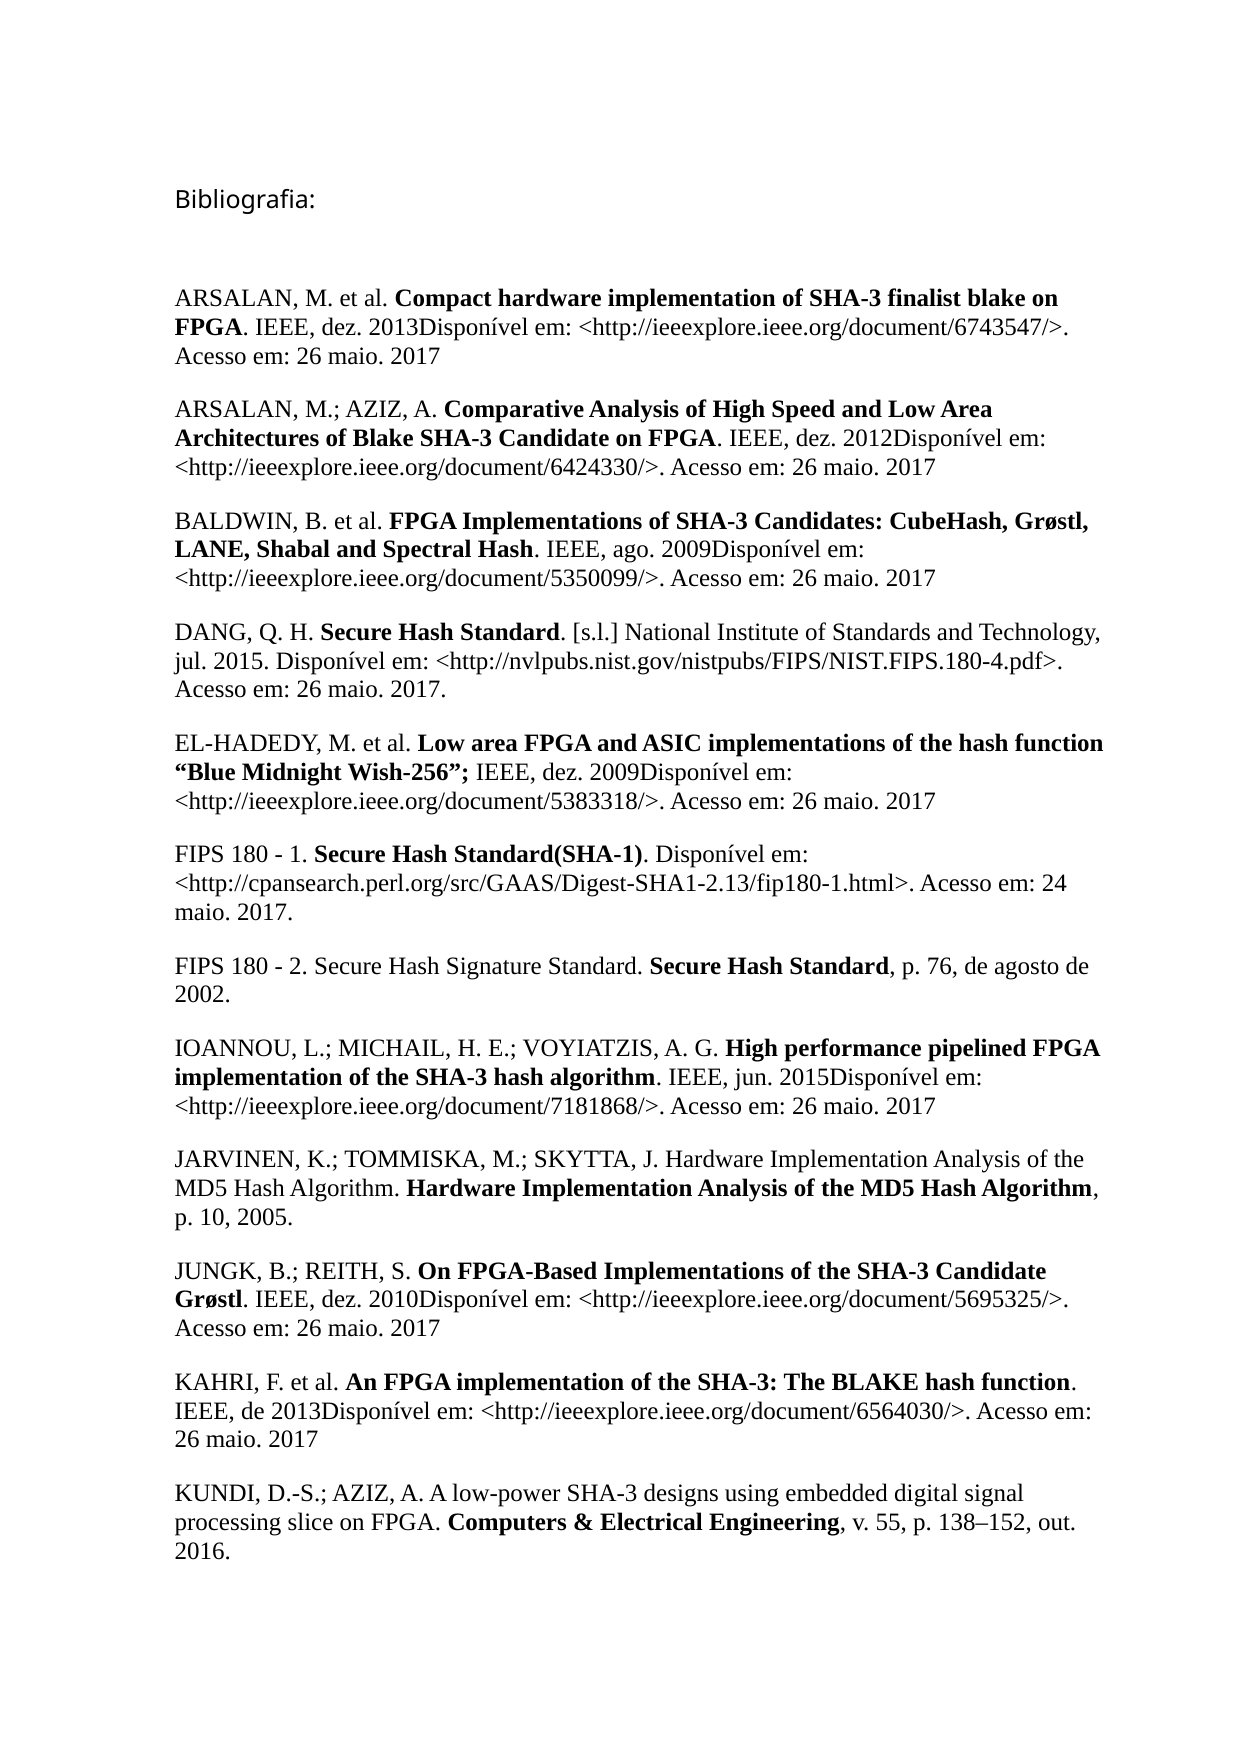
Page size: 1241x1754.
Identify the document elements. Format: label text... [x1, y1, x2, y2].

text KAHRI, F. et al. An FPGA implementation of the SHA-3: The BLAKE hash function. IEEE, de 2013Disponível em: <http://ieeexplore.ieee.org/document/6564030/>. Acesso em: 26 maio. 2017 [174, 1367, 1119, 1453]
text IOANNOU, L.; MICHAIL, H. E.; VOYIATZIS, A. G. High performance pipelined FPGA implementation of the SHA-3 hash algorithm. IEEE, jun. 2015Disponível em: <http://ieeexplore.ieee.org/document/7181868/>. Acesso em: 26 maio. 2017 [174, 1033, 1119, 1119]
text FIPS 180 - 1. Secure Hash Standard(SHA-1). Disponível em: <http://cpansearch.perl.org/src/GAAS/Digest-SHA1-2.13/fip180-1.html>. Acesso em: 24 maio. 2017. [174, 839, 1119, 926]
text DANG, Q. H. Secure Hash Standard. [s.l.] National Institute of Standards and Technology, jul. 2015. Disponível em: <http://nvlpubs.nist.gov/nistpubs/FIPS/NIST.FIPS.180-4.pdf>. Acesso em: 26 maio. 2017. [174, 617, 1119, 703]
text KUNDI, D.-S.; AZIZ, A. A low-power SHA-3 designs using embedded digital signal processing slice on FPGA. Computers & Electrical Engineering, v. 55, p. 138–152, out. 2016. [174, 1478, 1119, 1564]
text JARVINEN, K.; TOMMISKA, M.; SKYTTA, J. Hardware Implementation Analysis of the MD5 Hash Algorithm. Hardware Implementation Analysis of the MD5 Hash Algorithm, p. 10, 2005. [174, 1144, 1119, 1231]
text ARSALAN, M. et al. Compact hardware implementation of SHA-3 finalist blake on FPGA. IEEE, dez. 2013Disponível em: <http://ieeexplore.ieee.org/document/6743547/>. Acesso em: 26 maio. 2017 [174, 283, 1119, 369]
text FIPS 180 - 2. Secure Hash Signature Standard. Secure Hash Standard, p. 76, de agosto de 2002. [174, 951, 1119, 1008]
text BALDWIN, B. et al. FPGA Implementations of SHA-3 Candidates: CubeHash, Grøstl, LANE, Shabal and Spectral Hash. IEEE, ago. 2009Disponível em: <http://ieeexplore.ieee.org/document/5350099/>. Acesso em: 26 maio. 2017 [174, 506, 1119, 592]
text Bibliografia: [174, 181, 1119, 215]
text ARSALAN, M.; AZIZ, A. Comparative Analysis of High Speed and Low Area Architectures of Blake SHA-3 Candidate on FPGA. IEEE, dez. 2012Disponível em: <http://ieeexplore.ieee.org/document/6424330/>. Acesso em: 26 maio. 2017 [174, 394, 1119, 481]
text JUNGK, B.; REITH, S. On FPGA-Based Implementations of the SHA-3 Candidate Grøstl. IEEE, dez. 2010Disponível em: <http://ieeexplore.ieee.org/document/5695325/>. Acesso em: 26 maio. 2017 [174, 1256, 1119, 1342]
text EL-HADEDY, M. et al. Low area FPGA and ASIC implementations of the hash function “Blue Midnight Wish-256”; IEEE, dez. 2009Disponível em: <http://ieeexplore.ieee.org/document/5383318/>. Acesso em: 26 maio. 2017 [174, 728, 1119, 814]
